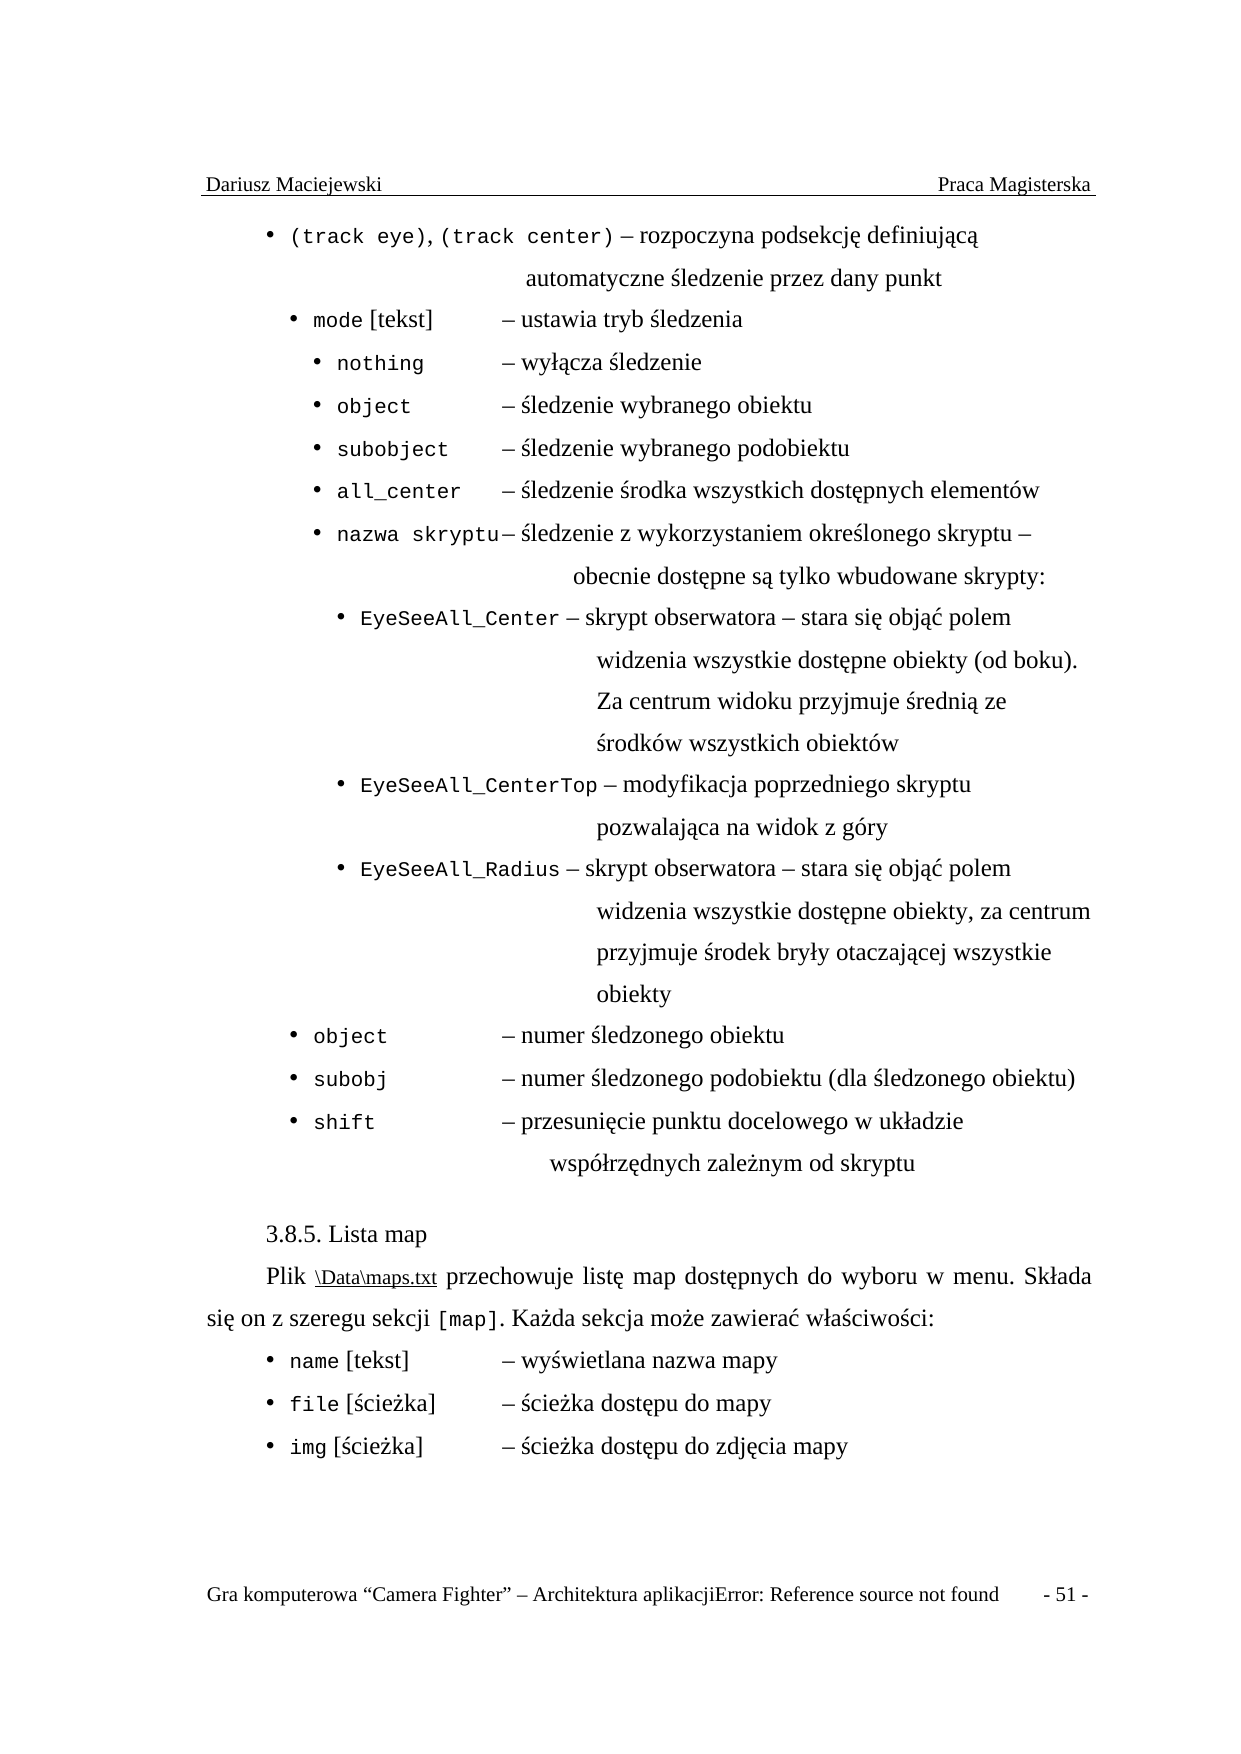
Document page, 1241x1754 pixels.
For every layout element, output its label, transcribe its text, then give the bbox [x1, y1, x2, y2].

list img [ścieżka] – ścieżka dostępu do zdjęcia mapy [266, 1432, 1092, 1461]
list EyeSeeAll_CenterTop – modyfikacja poprzedniego skryptu pozwalająca na widok z góry [337, 771, 1092, 841]
list object – numer śledzonego obiektu [289, 1022, 1092, 1050]
text Plik \Data\maps.txt przechowuje listę map dostępnych do wyboru w menu. Składa się on z szeregu sekcji [map]. Każda sekcja może zawierać właściwości: [207, 1262, 1092, 1332]
list nazwa skryptu – śledzenie z wykorzystaniem określonego skryptu – obecnie dostępne są tylko wbudowane skrypty: [313, 519, 1092, 589]
list (track eye), (track center) – rozpoczyna podsekcję definiującą automatyczne śledzenie przez dany punkt [266, 221, 1092, 292]
list file [ścieżka] – ścieżka dostępu do mapy [266, 1389, 1092, 1418]
list mode [tekst] – ustawia tryb śledzenia [289, 305, 1092, 334]
list EyeSeeAll_Radius – skrypt obserwatora – stara się objąć polem widzenia wszystkie dostępne obiekty, za centrum przyjmuje środek bryły otaczającej wszystkie obiekty [337, 854, 1092, 1008]
list subobject – śledzenie wybranego podobiektu [313, 434, 1092, 462]
subtitle Lista map [207, 1221, 1092, 1248]
list name [tekst] – wyświetlana nazwa mapy [266, 1347, 1092, 1375]
list EyeSeeAll_Center – skrypt obserwatora – stara się objąć polem widzenia wszystkie dostępne obiekty (od boku). Za centrum widoku przyjmuje średnią ze środków wszystkich obiektów [337, 603, 1092, 757]
list all_center – śledzenie środka wszystkich dostępnych elementów [313, 477, 1092, 505]
list subobj – numer śledzonego podobiektu (dla śledzonego obiektu) [289, 1064, 1092, 1093]
list nothing – wyłącza śledzenie [313, 348, 1092, 377]
list shift – przesunięcie punktu docelowego w układzie współrzędnych zależnym od skryptu [289, 1107, 1092, 1177]
list object – śledzenie wybranego obiektu [313, 391, 1092, 419]
